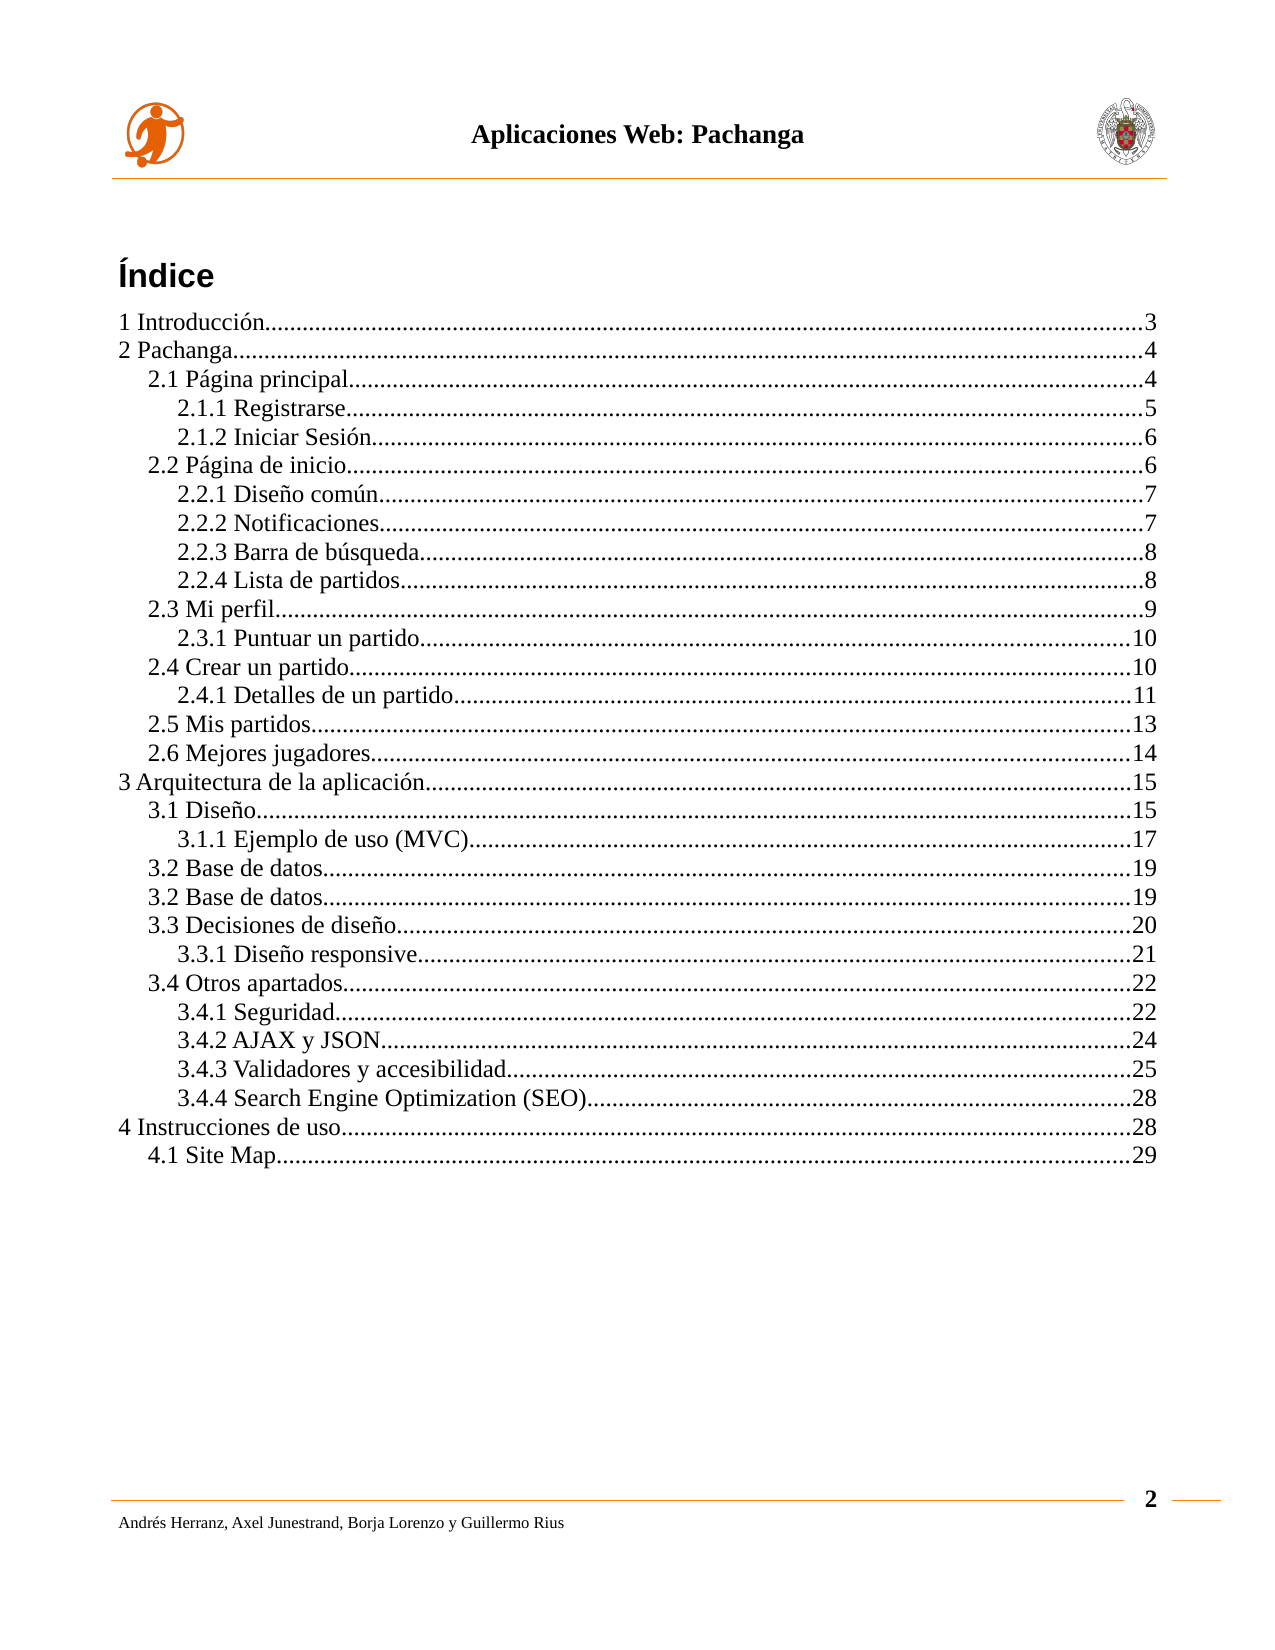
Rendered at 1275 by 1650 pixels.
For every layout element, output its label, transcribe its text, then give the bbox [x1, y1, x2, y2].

text 2.1 Página principal 4 [148, 364, 1157, 393]
picture [118, 94, 188, 178]
subtitle Índice [118, 256, 1157, 294]
picture [1095, 96, 1157, 167]
text 4.1 Site Map 29 [148, 1140, 1157, 1169]
text 3.4 Otros apartados 22 [148, 968, 1157, 997]
text 2.3.1 Puntuar un partido 10 [177, 623, 1157, 652]
text 3.4.1 Seguridad 22 [177, 997, 1157, 1025]
text 2.5 Mis partidos 13 [148, 709, 1157, 738]
text 2.2 Página de inicio 6 [148, 450, 1157, 479]
text 3.4.2 AJAX y JSON 24 [177, 1025, 1157, 1054]
text 4 Instrucciones de uso 28 [118, 1112, 1157, 1140]
text 2.3 Mi perfil 9 [148, 594, 1157, 623]
text 2.2.2 Notificaciones 7 [177, 508, 1157, 537]
text 3 Arquitectura de la aplicación 15 [118, 767, 1157, 795]
text 3.2 Base de datos 19 [148, 882, 1157, 910]
text 2.4.1 Detalles de un partido 11 [177, 680, 1157, 709]
text 3.1 Diseño 15 [148, 795, 1157, 824]
text 3.4.3 Validadores y accesibilidad 25 [177, 1054, 1157, 1083]
text 3.3 Decisiones de diseño 20 [148, 910, 1157, 939]
text 2.4 Crear un partido 10 [148, 652, 1157, 680]
text 2.2.1 Diseño común 7 [177, 479, 1157, 508]
text 2.6 Mejores jugadores 14 [148, 738, 1157, 767]
text 2 Pachanga 4 [118, 335, 1157, 364]
text 2.1.1 Registrarse 5 [177, 393, 1157, 422]
text 3.4.4 Search Engine Optimization (SEO) 28 [177, 1083, 1157, 1112]
text 2.2.4 Lista de partidos 8 [177, 565, 1157, 594]
text 3.3.1 Diseño responsive 21 [177, 939, 1157, 968]
text 2.2.3 Barra de búsqueda 8 [177, 537, 1157, 565]
text 1 Introducción 3 [118, 307, 1157, 335]
text 3.1.1 Ejemplo de uso (MVC) 17 [177, 824, 1157, 853]
text 2.1.2 Iniciar Sesión 6 [177, 422, 1157, 450]
text 3.2 Base de datos 19 [148, 853, 1157, 882]
